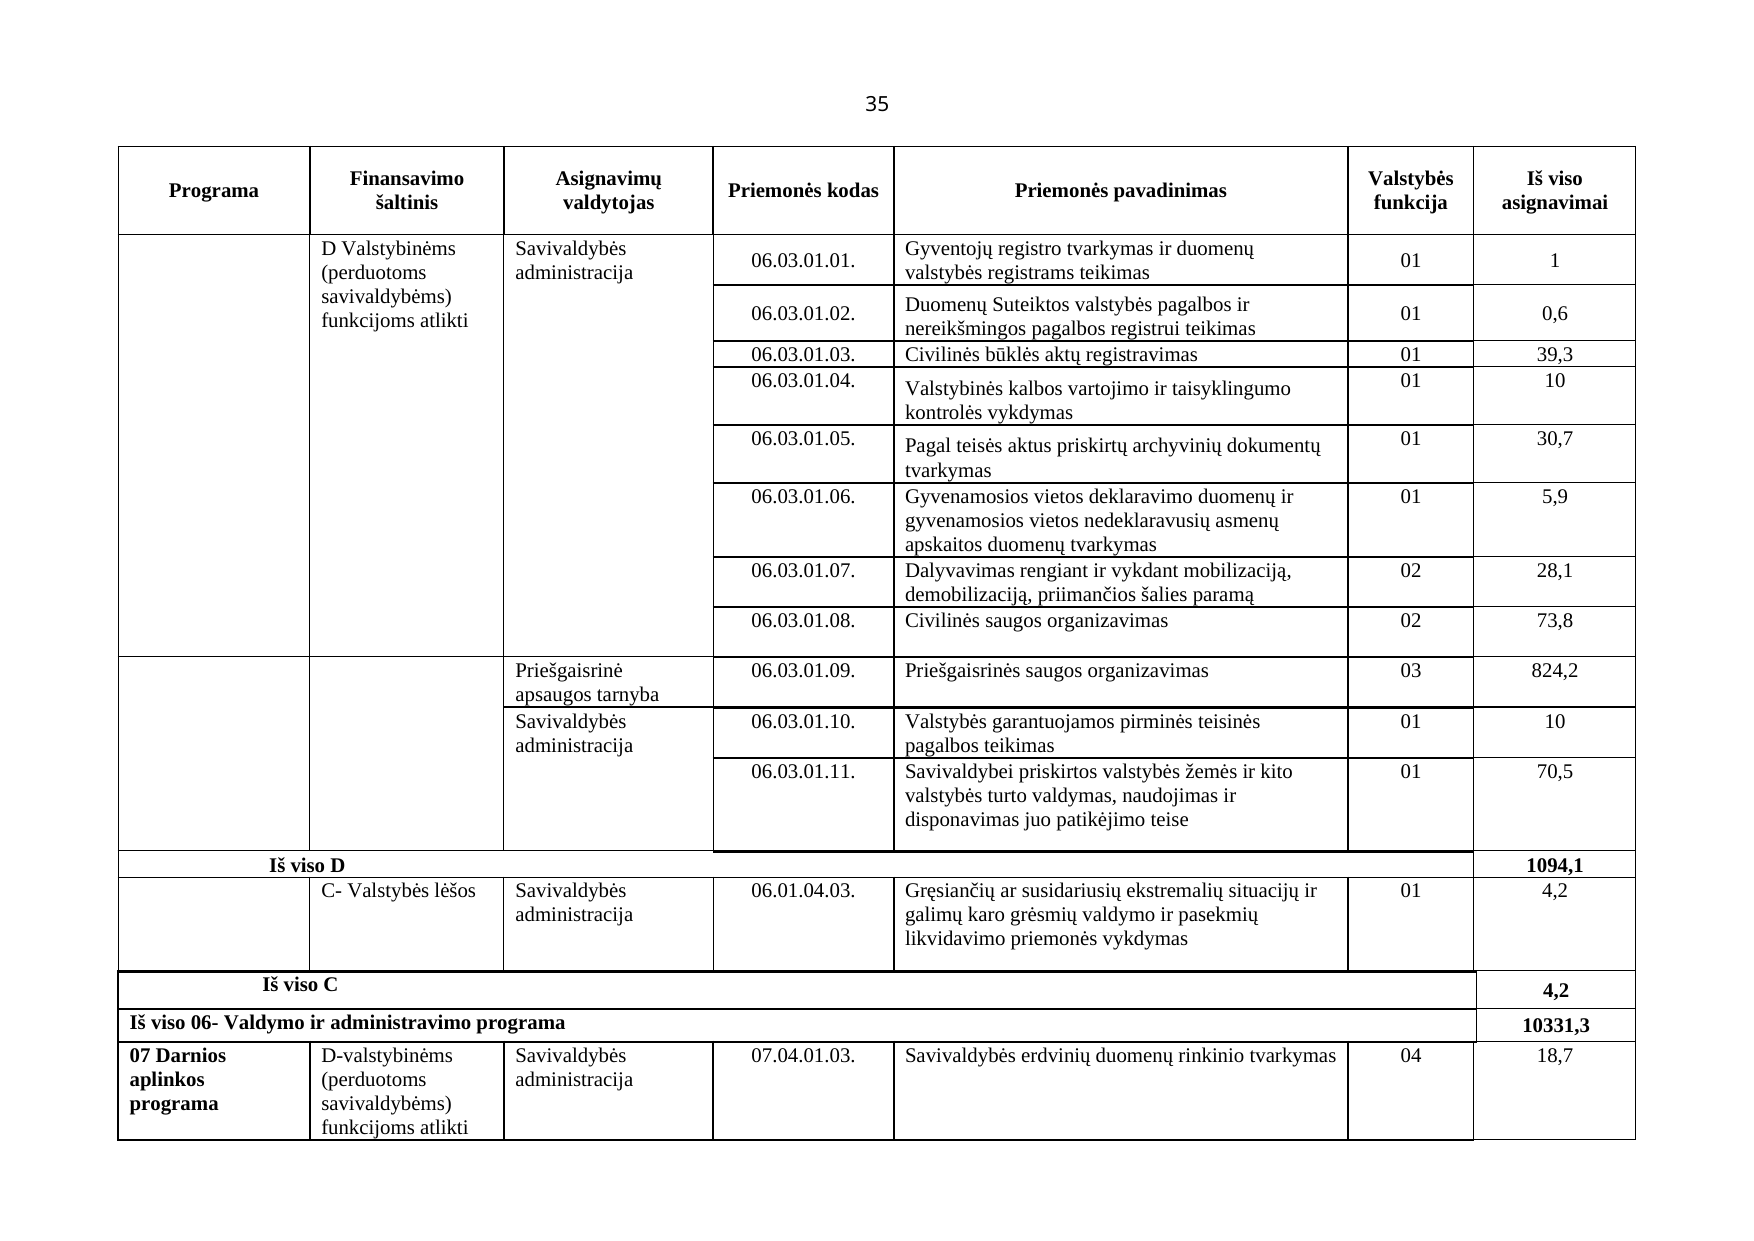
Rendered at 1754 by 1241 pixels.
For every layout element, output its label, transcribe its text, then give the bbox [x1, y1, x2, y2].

table_cell Savivaldybės administracija [504, 235, 713, 656]
table_cell Civilinės būklės aktų registravimas [895, 342, 1347, 366]
table_cell 4,2 [1474, 878, 1635, 970]
table_cell D Valstybinėms (perduotoms savivaldybėms) funkcijoms atlikti [310, 235, 503, 656]
table_cell 30,7 [1474, 425, 1635, 482]
table_cell D-valstybinėms (perduotoms savivaldybėms) funkcijoms atlikti [311, 1043, 503, 1139]
table_cell 06.03.01.02. [714, 286, 893, 340]
table_header Valstybės funkcija [1349, 147, 1473, 233]
table_header Priemonės pavadinimas [895, 147, 1347, 233]
table_cell 06.03.01.11. [714, 759, 893, 850]
table_cell 02 [1349, 558, 1473, 606]
table_cell 10 [1474, 708, 1635, 757]
table_cell Gyventojų registro tvarkymas ir duomenų valstybės registrams teikimas [895, 235, 1347, 284]
table_cell Dalyvavimas rengiant ir vykdant mobilizaciją, demobilizaciją, priimančios šalies paramą [895, 558, 1347, 606]
table_cell 39,3 [1474, 341, 1635, 366]
table_cell 06.01.04.03. [714, 878, 893, 970]
table_cell Valstybinės kalbos vartojimo ir taisyklingumo kontrolės vykdymas [895, 368, 1347, 424]
table_cell Iš viso D [119, 851, 1473, 877]
table_cell 10 [1474, 367, 1635, 424]
table_cell [310, 657, 503, 850]
table_cell 824,2 [1474, 657, 1635, 706]
table_cell 04 [1349, 1043, 1473, 1139]
table_header Priemonės kodas [714, 147, 893, 233]
table_cell 1094,1 [1474, 851, 1635, 877]
table_cell Priešgaisrinės saugos organizavimas [895, 658, 1347, 706]
table_cell Iš viso C [119, 973, 1476, 1008]
table_cell 06.03.01.07. [714, 558, 893, 606]
table_cell C- Valstybės lėšos [310, 878, 503, 970]
table_cell 0,6 [1474, 285, 1635, 340]
table_cell 07 Darnios aplinkos programa [119, 1043, 309, 1139]
table_cell Savivaldybei priskirtos valstybės žemės ir kito valstybės turto valdymas, naudojimas ir disponavimas juo patikėjimo teise [895, 759, 1347, 850]
table_cell 01 [1349, 342, 1473, 366]
table_cell Savivaldybės administracija [505, 1043, 712, 1139]
table_cell Savivaldybės administracija [504, 878, 713, 970]
table_cell Savivaldybės erdvinių duomenų rinkinio tvarkymas [895, 1043, 1347, 1139]
table_cell Gręsiančių ar susidariusių ekstremalių situacijų ir galimų karo grėsmių valdymo ir pasekmių likvidavimo priemonės vykdymas [895, 878, 1347, 970]
table_cell [119, 235, 309, 656]
table_header Programa [119, 147, 309, 233]
table_cell 01 [1349, 878, 1473, 970]
table_cell 06.03.01.04. [714, 368, 893, 424]
table_cell Duomenų Suteiktos valstybės pagalbos ir nereikšmingos pagalbos registrui teikimas [895, 286, 1347, 340]
table_cell 06.03.01.10. [714, 709, 893, 757]
table_cell 01 [1349, 286, 1473, 340]
table_header Iš viso asignavimai [1474, 147, 1635, 233]
table_cell Priešgaisrinė apsaugos tarnyba [504, 657, 713, 706]
table_cell 1 [1474, 235, 1635, 284]
table_cell Pagal teisės aktus priskirtų archyvinių dokumentų tvarkymas [895, 426, 1347, 482]
table_cell 70,5 [1474, 758, 1635, 850]
table_cell 4,2 [1477, 971, 1635, 1008]
table_cell 03 [1349, 658, 1473, 706]
table_cell 01 [1349, 426, 1473, 482]
table_cell 07.04.01.03. [714, 1043, 893, 1139]
table_cell 06.03.01.05. [714, 426, 893, 482]
table_cell 06.03.01.09. [714, 658, 893, 706]
table_cell Savivaldybės administracija [504, 708, 713, 850]
table_cell 01 [1349, 368, 1473, 424]
table_cell 01 [1349, 759, 1473, 850]
table_cell 06.03.01.01. [714, 235, 893, 284]
table_cell Valstybės garantuojamos pirminės teisinės pagalbos teikimas [895, 709, 1347, 757]
table_cell 5,9 [1474, 483, 1635, 556]
table_cell 02 [1349, 608, 1473, 656]
table_cell Civilinės saugos organizavimas [895, 608, 1347, 656]
table_cell 01 [1349, 235, 1473, 284]
table_cell 01 [1349, 709, 1473, 757]
table_header Finansavimo šaltinis [311, 147, 503, 233]
table_header Asignavimų valdytojas [505, 147, 712, 233]
table_cell 28,1 [1474, 557, 1635, 606]
table_cell 06.03.01.06. [714, 484, 893, 556]
table_cell 10331,3 [1477, 1009, 1635, 1041]
table_cell 06.03.01.08. [714, 608, 893, 656]
table_cell Iš viso 06- Valdymo ir administravimo programa [119, 1010, 1476, 1041]
table_cell [119, 878, 309, 970]
table_cell Gyvenamosios vietos deklaravimo duomenų ir gyvenamosios vietos nedeklaravusių asmenų apskaitos duomenų tvarkymas [895, 484, 1347, 556]
table_cell 73,8 [1474, 607, 1635, 656]
table_cell 18,7 [1474, 1042, 1635, 1139]
table_cell 01 [1349, 484, 1473, 556]
table_cell [119, 657, 309, 850]
table_cell 06.03.01.03. [714, 342, 893, 366]
